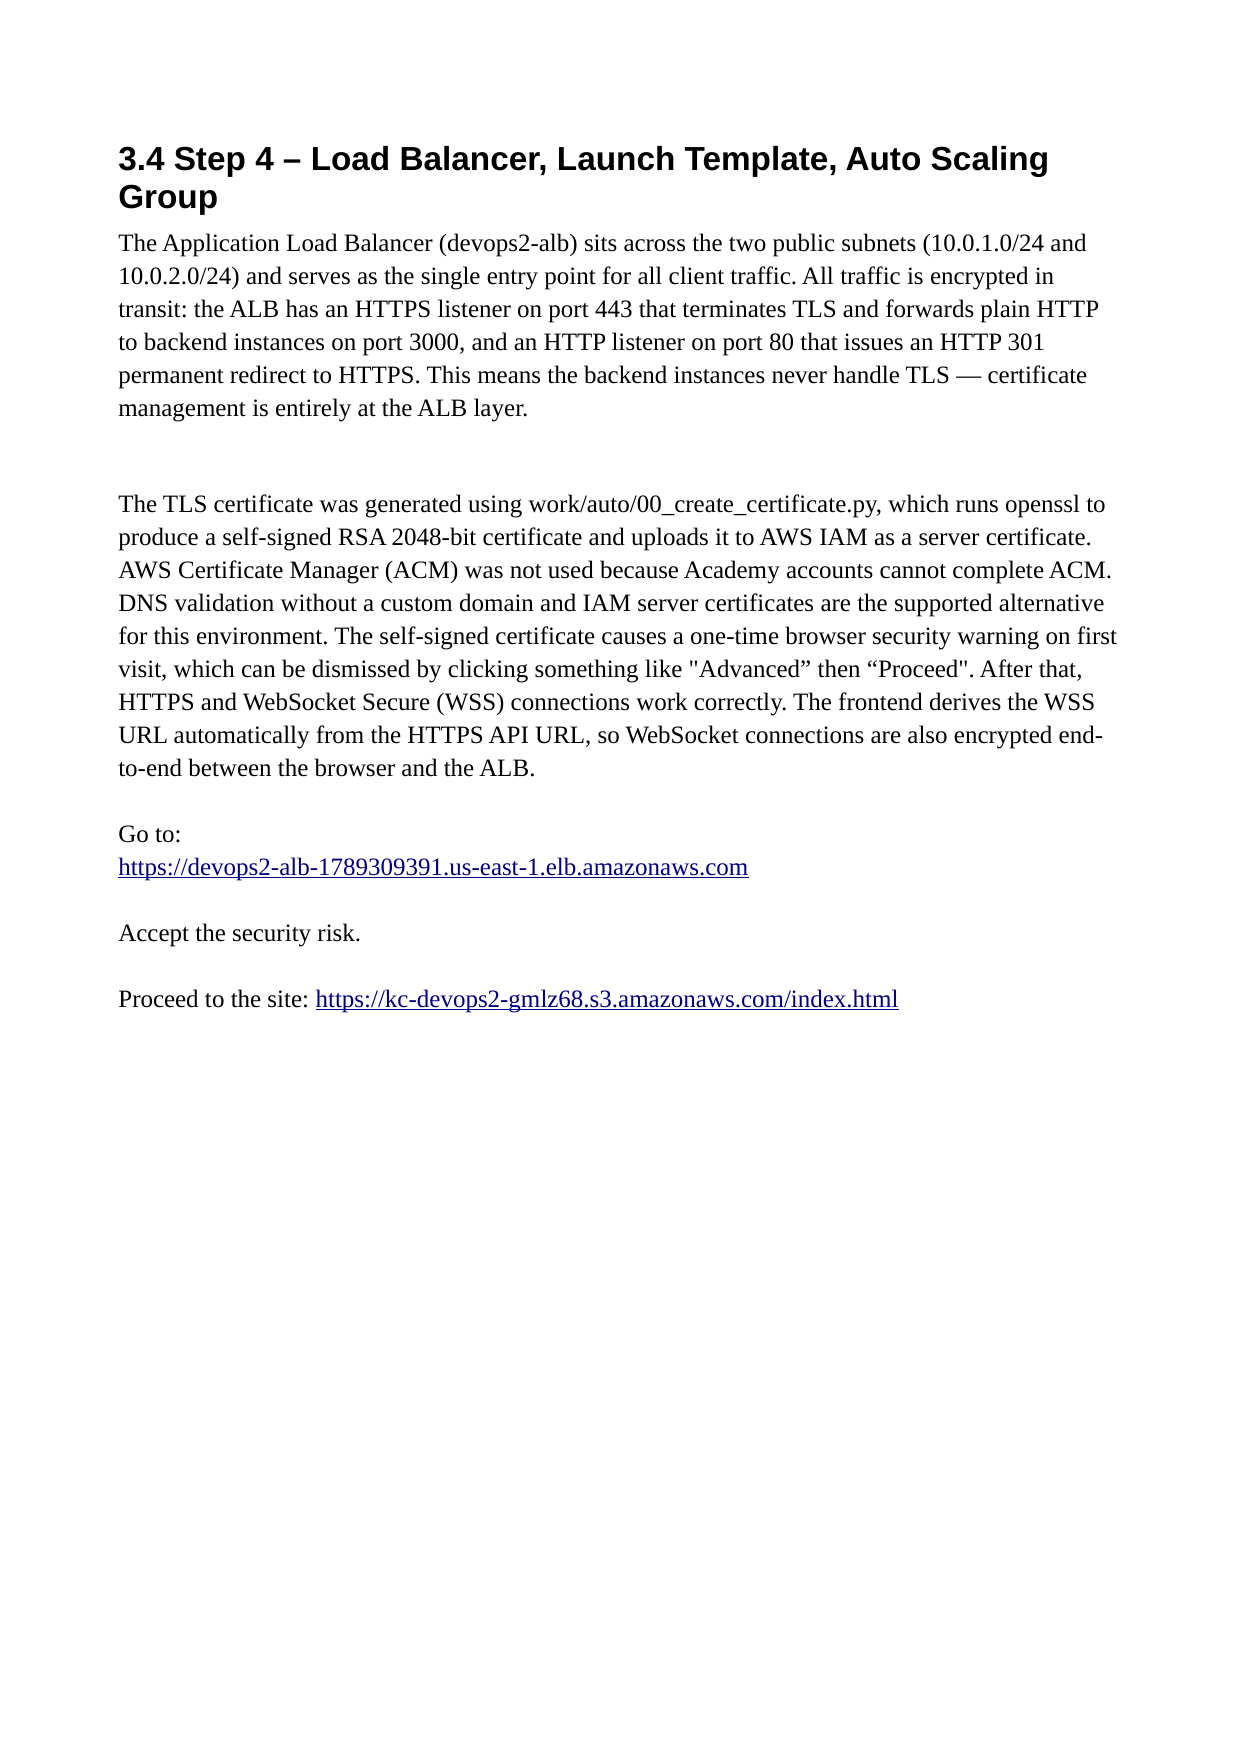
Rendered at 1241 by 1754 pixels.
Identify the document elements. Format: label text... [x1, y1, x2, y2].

subtitle 3.4 Step 4 – Load Balancer, Launch Template, Auto Scaling Group [118, 139, 1122, 216]
text The TLS certificate was generated using work/auto/00_create_certificate.py, which runs openssl to produce a self-signed RSA 2048-bit certificate and uploads it to AWS IAM as a server certificate. AWS Certificate Manager (ACM) was not used because Academy accounts cannot complete ACM. DNS validation without a custom domain and IAM server certificates are the supported alternative for this environment. The self-signed certificate causes a one-time browser security warning on first visit, which can be dismissed by clicking something like "Advanced” then “Proceed". After that, HTTPS and WebSocket Secure (WSS) connections work correctly. The frontend derives the WSS URL automatically from the HTTPS API URL, so WebSocket connections are also encrypted end-to-end between the browser and the ALB. Go to: https://devops2-alb-1789309391.us-east-1.elb.amazonaws.com Accept the security risk. Proceed to the site: https://kc-devops2-gmlz68.s3.amazonaws.com/index.html [118, 489, 1122, 1046]
text The Application Load Balancer (devops2-alb) sits across the two public subnets (10.0.1.0/24 and 10.0.2.0/24) and serves as the single entry point for all client traffic. All traffic is encrypted in transit: the ALB has an HTTPS listener on port 443 that terminates TLS and forwards plain HTTP to backend instances on port 3000, and an HTTP listener on port 80 that issues an HTTP 301 permanent redirect to HTTPS. This means the backend instances never handle TLS — certificate management is entirely at the ALB layer. [118, 228, 1122, 422]
